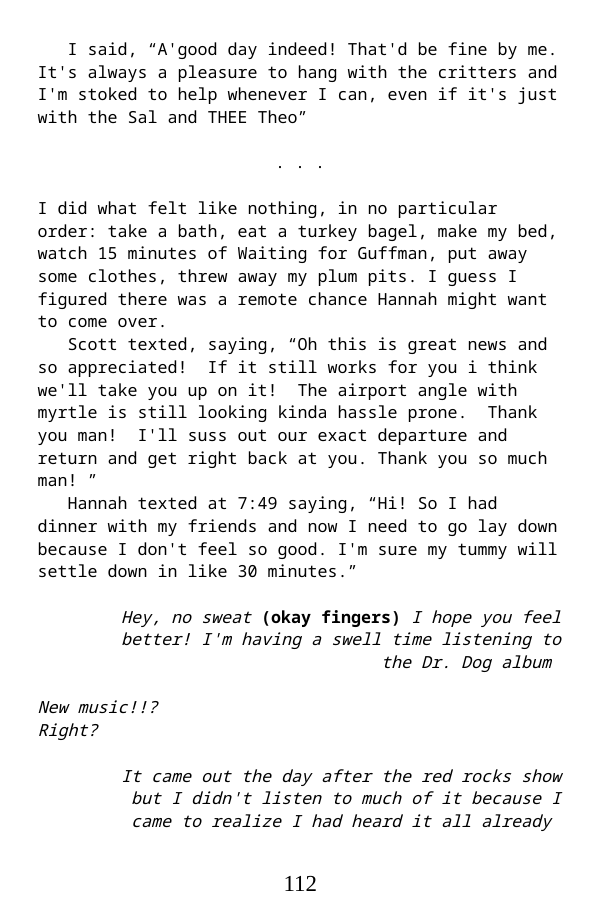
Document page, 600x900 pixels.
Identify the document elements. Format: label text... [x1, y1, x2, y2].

text I did what felt like nothing, in no particular order: take a bath, eat a turkey bagel, make my bed, watch 15 minutes of Waiting for Guffman, put away some clothes, threw away my plum pits. I guess I figured there was a remote chance Hannah might want to come over. [37, 196, 562, 333]
text Scott texted, saying, “Oh this is great news and so appreciated! If it still works for you i think we'll take you up on it! The airport angle with myrtle is still looking kinda hassle prone. Thank you man! I'll suss out our exact departure and return and get right back at you. Thank you so much man! ” [37, 333, 562, 492]
text . . . [37, 151, 562, 174]
text Hannah texted at 7:49 saying, “Hi! So I had dinner with my friends and now I need to go lay down because I don't feel so good. I'm sure my tummy will settle down in like 30 minutes.” [37, 492, 562, 582]
text Right? [37, 719, 562, 741]
text I said, “A'good day indeed! That'd be fine by me. It's always a pleasure to hang with the critters and I'm stoked to help whenever I can, even if it's just with the Sal and THEE Theo” [37, 37, 562, 128]
text New music!!? [37, 696, 562, 719]
text Hey, no sweat (okay fingers) I hope you feel better! I'm having a swell time listening to the Dr. Dog album [111, 605, 562, 673]
text It came out the day after the red rocks show but I didn't listen to much of it because I came to realize I had heard it all already [111, 764, 562, 832]
